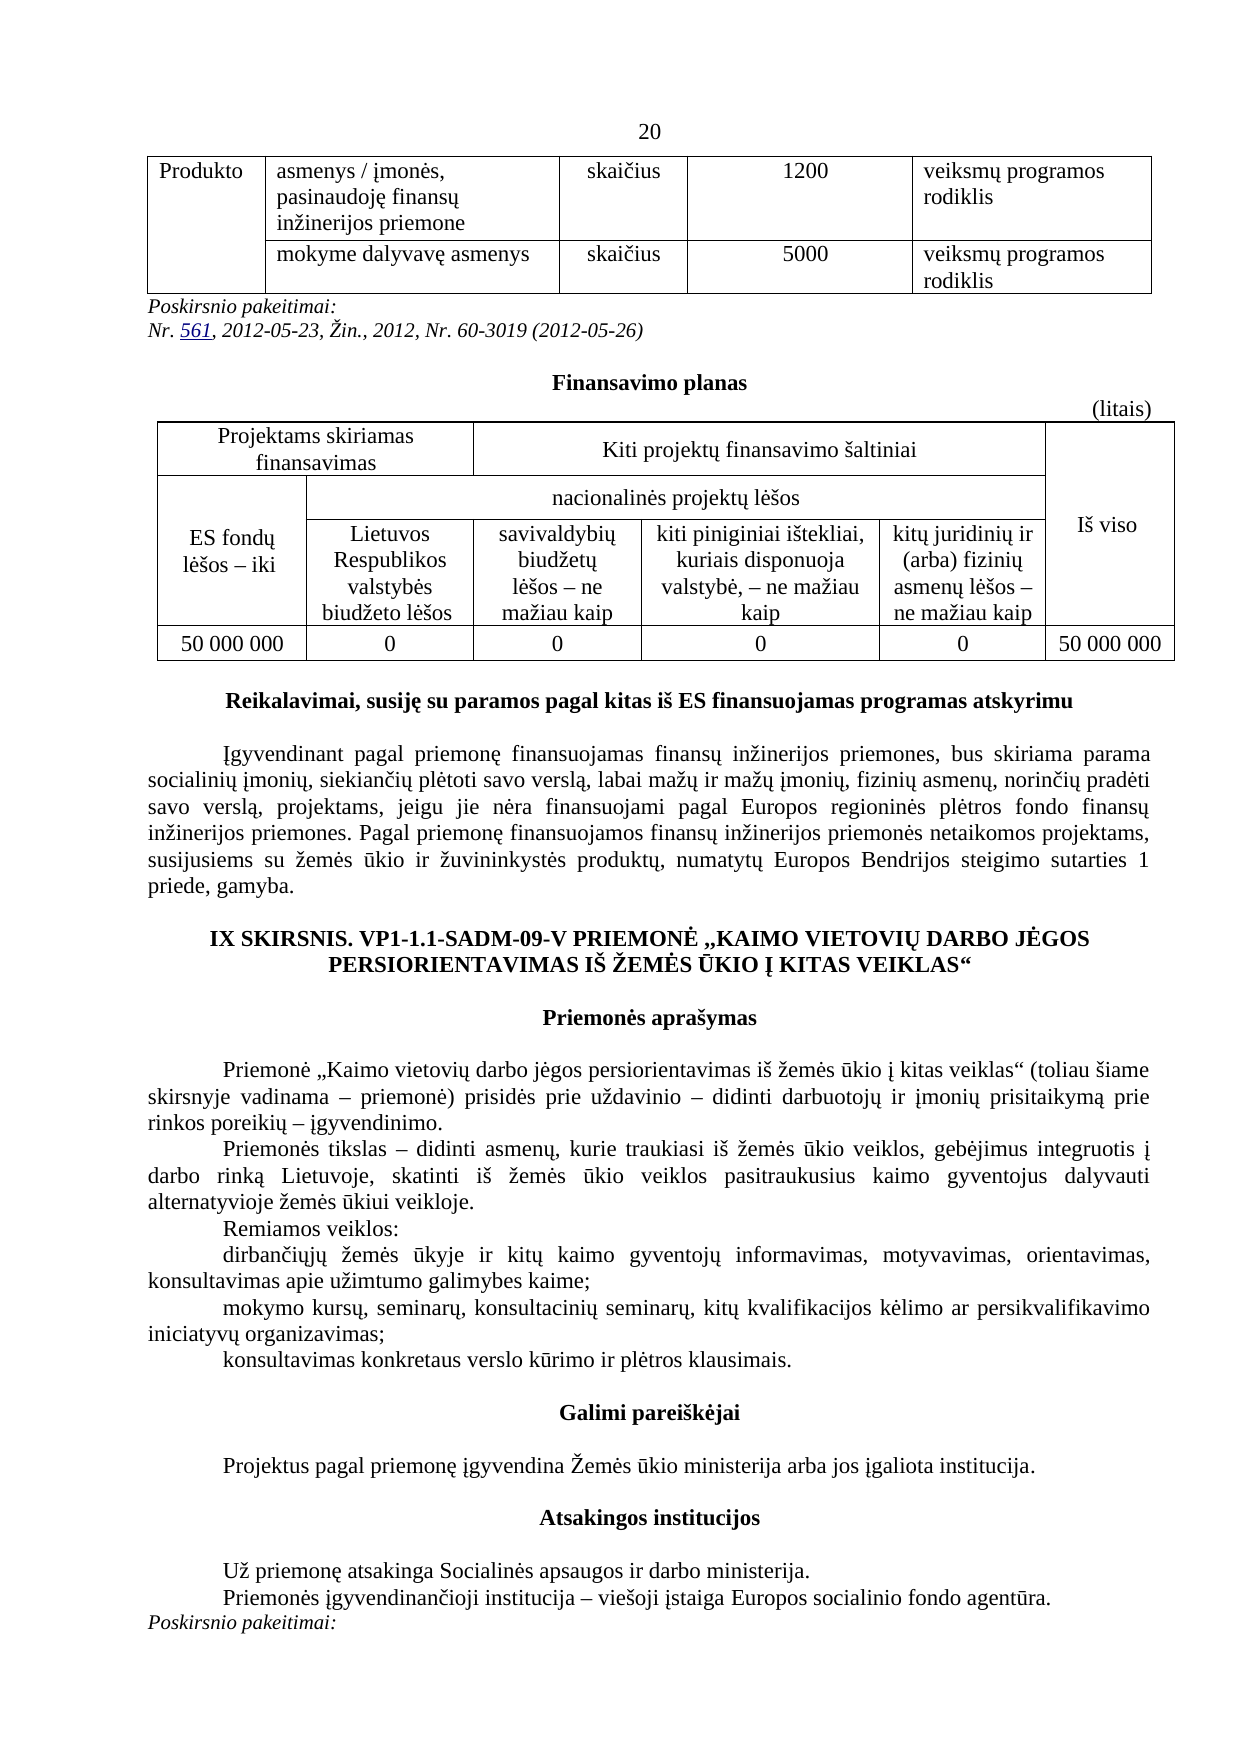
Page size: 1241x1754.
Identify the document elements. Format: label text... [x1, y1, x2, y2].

text Priemonė „Kaimo vietovių darbo jėgos persiorientavimas iš žemės ūkio į kitas veiklas“ (toliau šiame skirsnyje vadinama – priemonė) prisidės prie uždavinio – didinti darbuotojų ir įmonių prisitaikymą prie rinkos poreikių – įgyvendinimo. [148, 1056, 1152, 1136]
text Priemonės aprašymas [148, 1004, 1152, 1030]
table_cell skaičius [560, 157, 687, 239]
table_cell Produkto [148, 157, 265, 293]
text Priemonės įgyvendinančioji institucija – viešoji įstaiga Europos socialinio fondo agentūra. [148, 1583, 1152, 1610]
table_header Kiti projektų finansavimo šaltiniai [474, 423, 1045, 475]
table_header Iš viso [1046, 423, 1174, 625]
table_cell veiksmų programos rodiklis [913, 241, 1151, 293]
text Priemonės tikslas – didinti asmenų, kurie traukiasi iš žemės ūkio veiklos, gebėjimus integruotis į darbo rinką Lietuvoje, skatinti iš žemės ūkio veiklos pasitraukusius kaimo gyventojus dalyvauti alternatyvioje žemės ūkiui veikloje. [148, 1136, 1152, 1214]
table_cell ES fondų lėšos – iki [158, 476, 306, 625]
table_cell 0 [642, 626, 879, 660]
table_cell veiksmų programos rodiklis [913, 157, 1151, 239]
table_cell nacionalinės projektų lėšos [307, 476, 1045, 519]
text Poskirsnio pakeitimai: [148, 294, 1152, 318]
text Finansavimo planas [148, 369, 1152, 395]
table_cell mokyme dalyvavę asmenys [266, 241, 559, 293]
table_cell 5000 [688, 241, 912, 293]
table_cell Lietuvos Respublikos valstybės biudžeto lėšos [307, 520, 473, 625]
text Už priemonę atsakinga Socialinės apsaugos ir darbo ministerija. [148, 1557, 1152, 1583]
table_cell 0 [474, 626, 641, 660]
text (litais) [148, 395, 1152, 421]
table_cell kitų juridinių ir (arba) fizinių asmenų lėšos – ne mažiau kaip [880, 520, 1045, 625]
text Įgyvendinant pagal priemonę finansuojamas finansų inžinerijos priemones, bus skiriama parama socialinių įmonių, siekiančių plėtoti savo verslą, labai mažų ir mažų įmonių, fizinių asmenų, norinčių pradėti savo verslą, projektams, jeigu jie nėra finansuojami pagal Europos regioninės plėtros fondo finansų inžinerijos priemones. Pagal priemonę finansuojamos finansų inžinerijos priemonės netaikomos projektams, susijusiems su žemės ūkio ir žuvininkystės produktų, numatytų Europos Bendrijos steigimo sutarties 1 priede, gamyba. [148, 740, 1152, 898]
table_cell 50 000 000 [1046, 626, 1174, 660]
table_cell asmenys / įmonės, pasinaudoję finansų inžinerijos priemone [266, 157, 559, 239]
text Nr. 561, 2012-05-23, Žin., 2012, Nr. 60-3019 (2012-05-26) [148, 318, 1152, 342]
table_cell 0 [307, 626, 473, 660]
subtitle IX SKIRSNIS. VP1-1.1-SADM-09-V PRIEMONĖ ,,kaimo vietovių darbo jėgos persiorIentavimas iš žemės ūkio į kitas veiklas“ [148, 925, 1152, 977]
text mokymo kursų, seminarų, konsultacinių seminarų, kitų kvalifikacijos kėlimo ar persikvalifikavimo iniciatyvų organizavimas; [148, 1294, 1152, 1346]
text Galimi pareiškėjai [148, 1399, 1152, 1425]
table_cell skaičius [560, 241, 687, 293]
text Reikalavimai, susiję su paramos pagal kitas iš ES finansuojamas programas atskyrimu [148, 687, 1152, 714]
table_header Projektams skiriamas finansavimas [158, 423, 473, 475]
text dirbančiųjų žemės ūkyje ir kitų kaimo gyventojų informavimas, motyvavimas, orientavimas, konsultavimas apie užimtumo galimybes kaime; [148, 1241, 1152, 1294]
table_cell 1200 [688, 157, 912, 239]
text Poskirsnio pakeitimai: [148, 1610, 1152, 1634]
table_cell 50 000 000 [158, 626, 306, 660]
table_cell savivaldybių biudžetų lėšos – ne mažiau kaip [474, 520, 641, 625]
table_cell 0 [880, 626, 1045, 660]
text Remiamos veiklos: [148, 1214, 1152, 1241]
table_cell kiti piniginiai ištekliai, kuriais disponuoja valstybė, – ne mažiau kaip [642, 520, 879, 625]
text Atsakingos institucijos [148, 1504, 1152, 1531]
text Projektus pagal priemonę įgyvendina Žemės ūkio ministerija arba jos įgaliota institucija. [148, 1452, 1152, 1478]
text konsultavimas konkretaus verslo kūrimo ir plėtros klausimais. [148, 1346, 1152, 1373]
